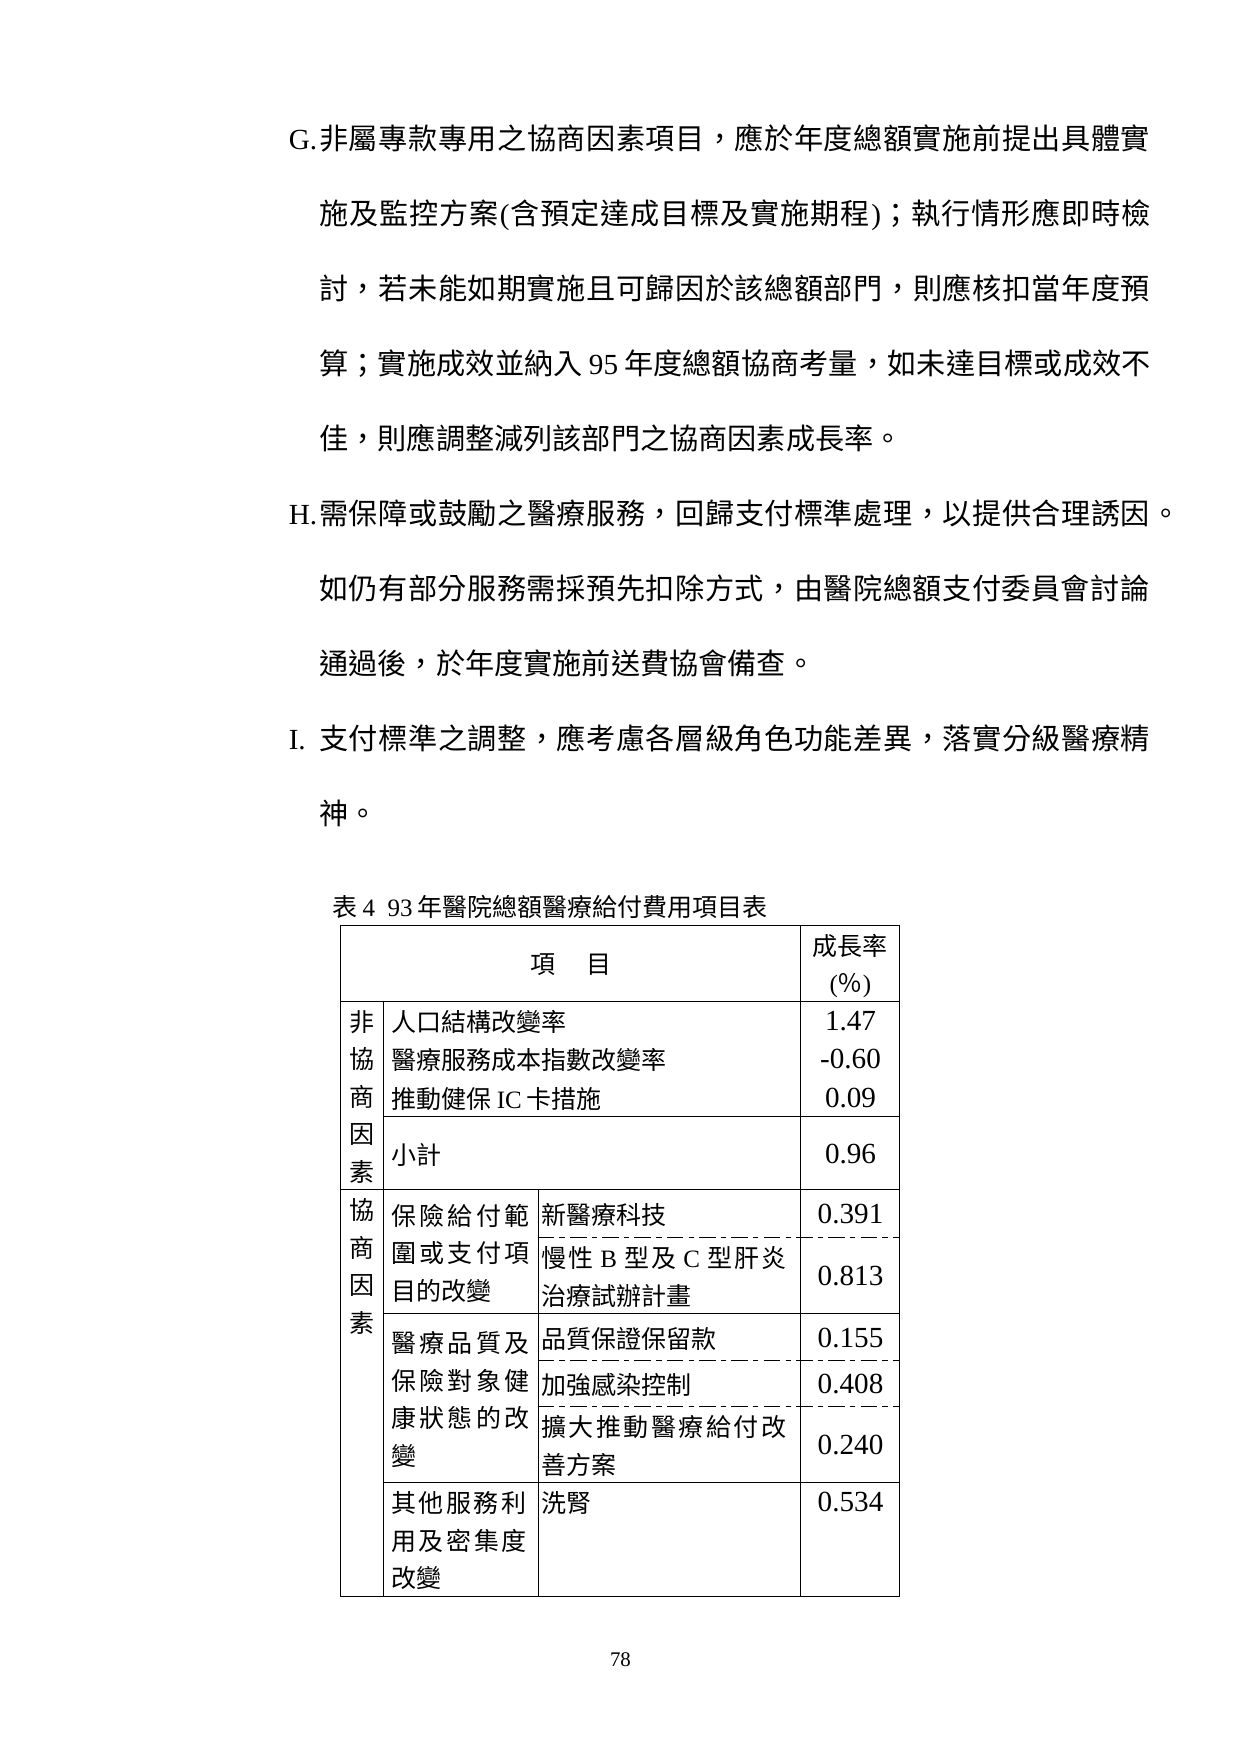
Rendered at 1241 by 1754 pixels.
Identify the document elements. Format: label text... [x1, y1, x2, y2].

table_cell 加強感染控制 [539, 1360, 800, 1406]
table_cell 1.47 [801, 1002, 899, 1039]
table_cell 保險給付範圍或支付項目的改變 [384, 1190, 538, 1313]
table_cell 醫療品質及保險對象健康狀態的改變 [384, 1314, 538, 1482]
text 表4 93年醫院總額醫療給付費用項目表 [282, 887, 1152, 924]
list 非屬專款專用之協商因素項目，應於年度總額實施前提出具體實施及監控方案(含預定達成目標及實施期程)；執行情形應即時檢討，若未能如期實施且可歸因於該總額部門，則應核扣當年度預算；實施成效並納入95年度總額協商考量，如未達目標或成效不佳，則應調整減列該部門之協商因素成長率。 [288, 99, 1152, 474]
table_cell 0.408 [801, 1360, 899, 1406]
table_cell 非協商因素 [341, 1002, 383, 1189]
table_cell 0.240 [801, 1406, 899, 1482]
table_cell 其他服務利用及密集度改變 [384, 1483, 538, 1596]
table_cell 小計 [384, 1117, 800, 1189]
table_cell 醫療服務成本指數改變率 [384, 1039, 800, 1078]
table_cell 人口結構改變率 [384, 1002, 800, 1039]
list 支付標準之調整，應考慮各層級角色功能差異，落實分級醫療精神。 [288, 699, 1152, 849]
table_cell 0.391 [801, 1190, 899, 1237]
table_cell 0.09 [801, 1078, 899, 1116]
table_cell 品質保證保留款 [539, 1314, 800, 1360]
table_cell 新醫療科技 [539, 1190, 800, 1237]
table_cell -0.60 [801, 1039, 899, 1078]
table_cell 擴大推動醫療給付改善方案 [539, 1406, 800, 1482]
table_cell 0.813 [801, 1237, 899, 1313]
table_header 成長率 (％) [801, 926, 899, 1001]
table_cell 協商因素 [341, 1190, 383, 1596]
table_cell 洗腎 [539, 1483, 800, 1596]
table_header 項 目 [341, 926, 800, 1001]
table_cell 0.96 [801, 1117, 899, 1189]
table_cell 0.534 [801, 1483, 899, 1596]
table_cell 0.155 [801, 1314, 899, 1360]
list 需保障或鼓勵之醫療服務，回歸支付標準處理，以提供合理誘因。如仍有部分服務需採預先扣除方式，由醫院總額支付委員會討論通過後，於年度實施前送費協會備查。 [288, 474, 1152, 699]
table_cell 慢性B型及C型肝炎治療試辦計畫 [539, 1237, 800, 1313]
table_cell 推動健保IC卡措施 [384, 1078, 800, 1116]
